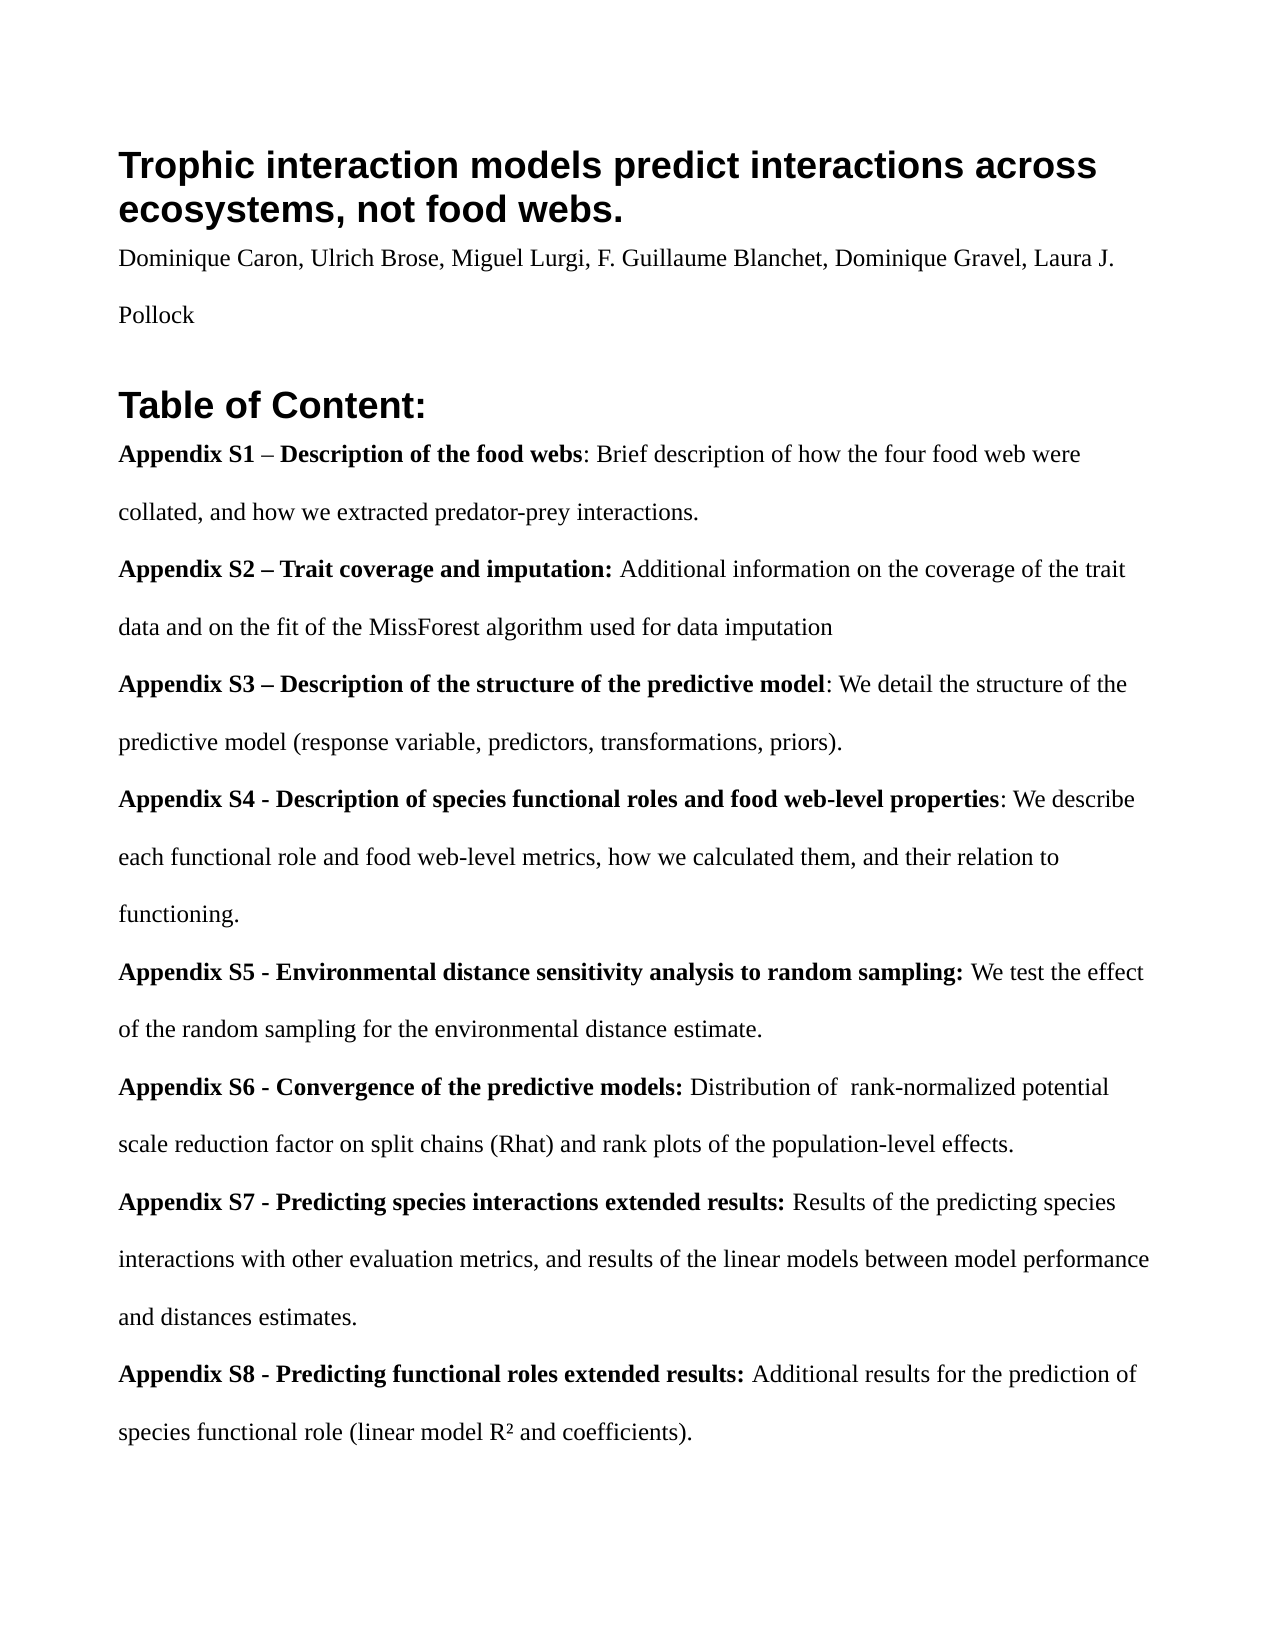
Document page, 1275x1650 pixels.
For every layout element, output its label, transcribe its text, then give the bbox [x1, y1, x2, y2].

text Appendix S6 - Convergence of the predictive models: Distribution of rank-normalized potential scale reduction factor on split chains (Rhat) and rank plots of the population-level effects. [118, 1072, 1157, 1158]
text Appendix S2 – Trait coverage and imputation: Additional information on the coverage of the trait data and on the fit of the MissForest algorithm used for data imputation [118, 554, 1157, 640]
text Dominique Caron, Ulrich Brose, Miguel Lurgi, F. Guillaume Blanchet, Dominique Gravel, Laura J. Pollock [118, 243, 1157, 329]
subtitle Table of Content: [118, 383, 1157, 427]
text Appendix S5 - Environmental distance sensitivity analysis to random sampling: We test the effect of the random sampling for the environmental distance estimate. [118, 957, 1157, 1043]
text Appendix S7 - Predicting species interactions extended results: Results of the predicting species interactions with other evaluation metrics, and results of the linear models between model performance and distances estimates. [118, 1187, 1157, 1330]
text Appendix S8 - Predicting functional roles extended results: Additional results for the prediction of species functional role (linear model R² and coefficients). [118, 1359, 1157, 1445]
text Appendix S1 – Description of the food webs: Brief description of how the four food web were collated, and how we extracted predator-prey interactions. [118, 439, 1157, 525]
text Appendix S4 - Description of species functional roles and food web-level properties: We describe each functional role and food web-level metrics, how we calculated them, and their relation to functioning. [118, 784, 1157, 928]
text Appendix S3 – Description of the structure of the predictive model: We detail the structure of the predictive model (response variable, predictors, transformations, priors). [118, 669, 1157, 755]
subtitle Trophic interaction models predict interactions across ecosystems, not food webs. [118, 143, 1157, 230]
